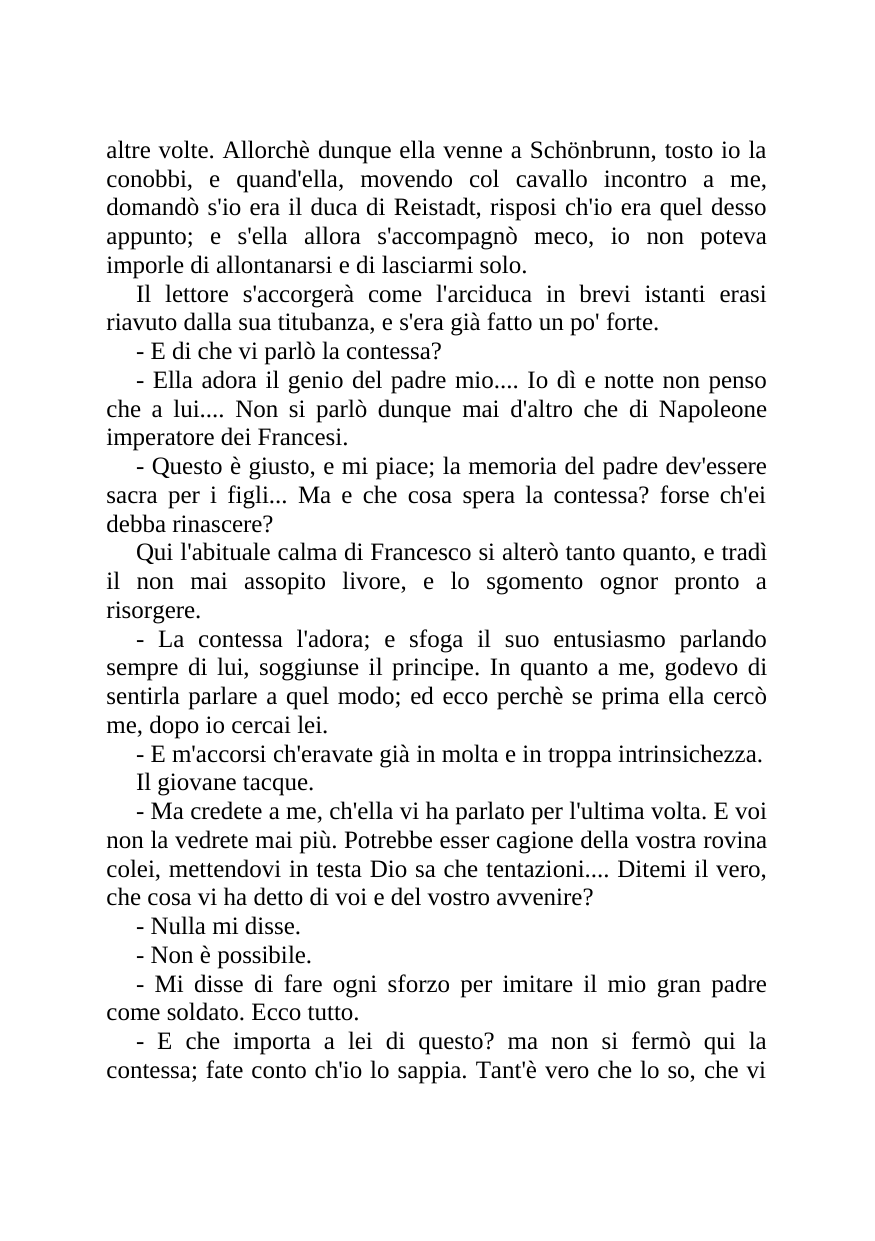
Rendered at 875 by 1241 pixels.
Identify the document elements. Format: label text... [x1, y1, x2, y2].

text altre volte. Allorchè dunque ella venne a Schönbrunn, tosto io la conobbi, e quand'ella, movendo col cavallo incontro a me, domandò s'io era il duca di Reistadt, risposi ch'io era quel desso appunto; e s'ella allora s'accompagnò meco, io non poteva imporle di allontanarsi e di lasciarmi solo. [106, 135, 768, 279]
text - E m'accorsi ch'eravate già in molta e in troppa intrinsichezza. [106, 739, 768, 767]
text Il giovane tacque. [106, 767, 768, 796]
text - La contessa l'adora; e sfoga il suo entusiasmo parlando sempre di lui, soggiunse il principe. In quanto a me, godevo di sentirla parlare a quel modo; ed ecco perchè se prima ella cercò me, dopo io cercai lei. [106, 624, 768, 739]
text - Ma credete a me, ch'ella vi ha parlato per l'ultima volta. E voi non la vedrete mai più. Potrebbe esser cagione della vostra rovina colei, mettendovi in testa Dio sa che tentazioni.... Ditemi il vero, che cosa vi ha detto di voi e del vostro avvenire? [106, 796, 768, 911]
text - Nulla mi disse. [106, 911, 768, 940]
text Il lettore s'accorgerà come l'arciduca in brevi istanti erasi riavuto dalla sua titubanza, e s'era già fatto un po' forte. [106, 279, 768, 336]
text - Questo è giusto, e mi piace; la memoria del padre dev'essere sacra per i figli... Ma e che cosa spera la contessa? forse ch'ei debba rinascere? [106, 451, 768, 537]
text - Non è possibile. [106, 940, 768, 969]
text Qui l'abituale calma di Francesco si alterò tanto quanto, e tradì il non mai assopito livore, e lo sgomento ognor pronto a risorgere. [106, 537, 768, 624]
text - E che importa a lei di questo? ma non si fermò qui la contessa; fate conto ch'io lo sappia. Tant'è vero che lo so, che vi [106, 1026, 768, 1084]
text - E di che vi parlò la contessa? [106, 336, 768, 365]
text - Ella adora il genio del padre mio.... Io dì e notte non penso che a lui.... Non si parlò dunque mai d'altro che di Napoleone imperatore dei Francesi. [106, 365, 768, 451]
text - Mi disse di fare ogni sforzo per imitare il mio gran padre come soldato. Ecco tutto. [106, 969, 768, 1026]
